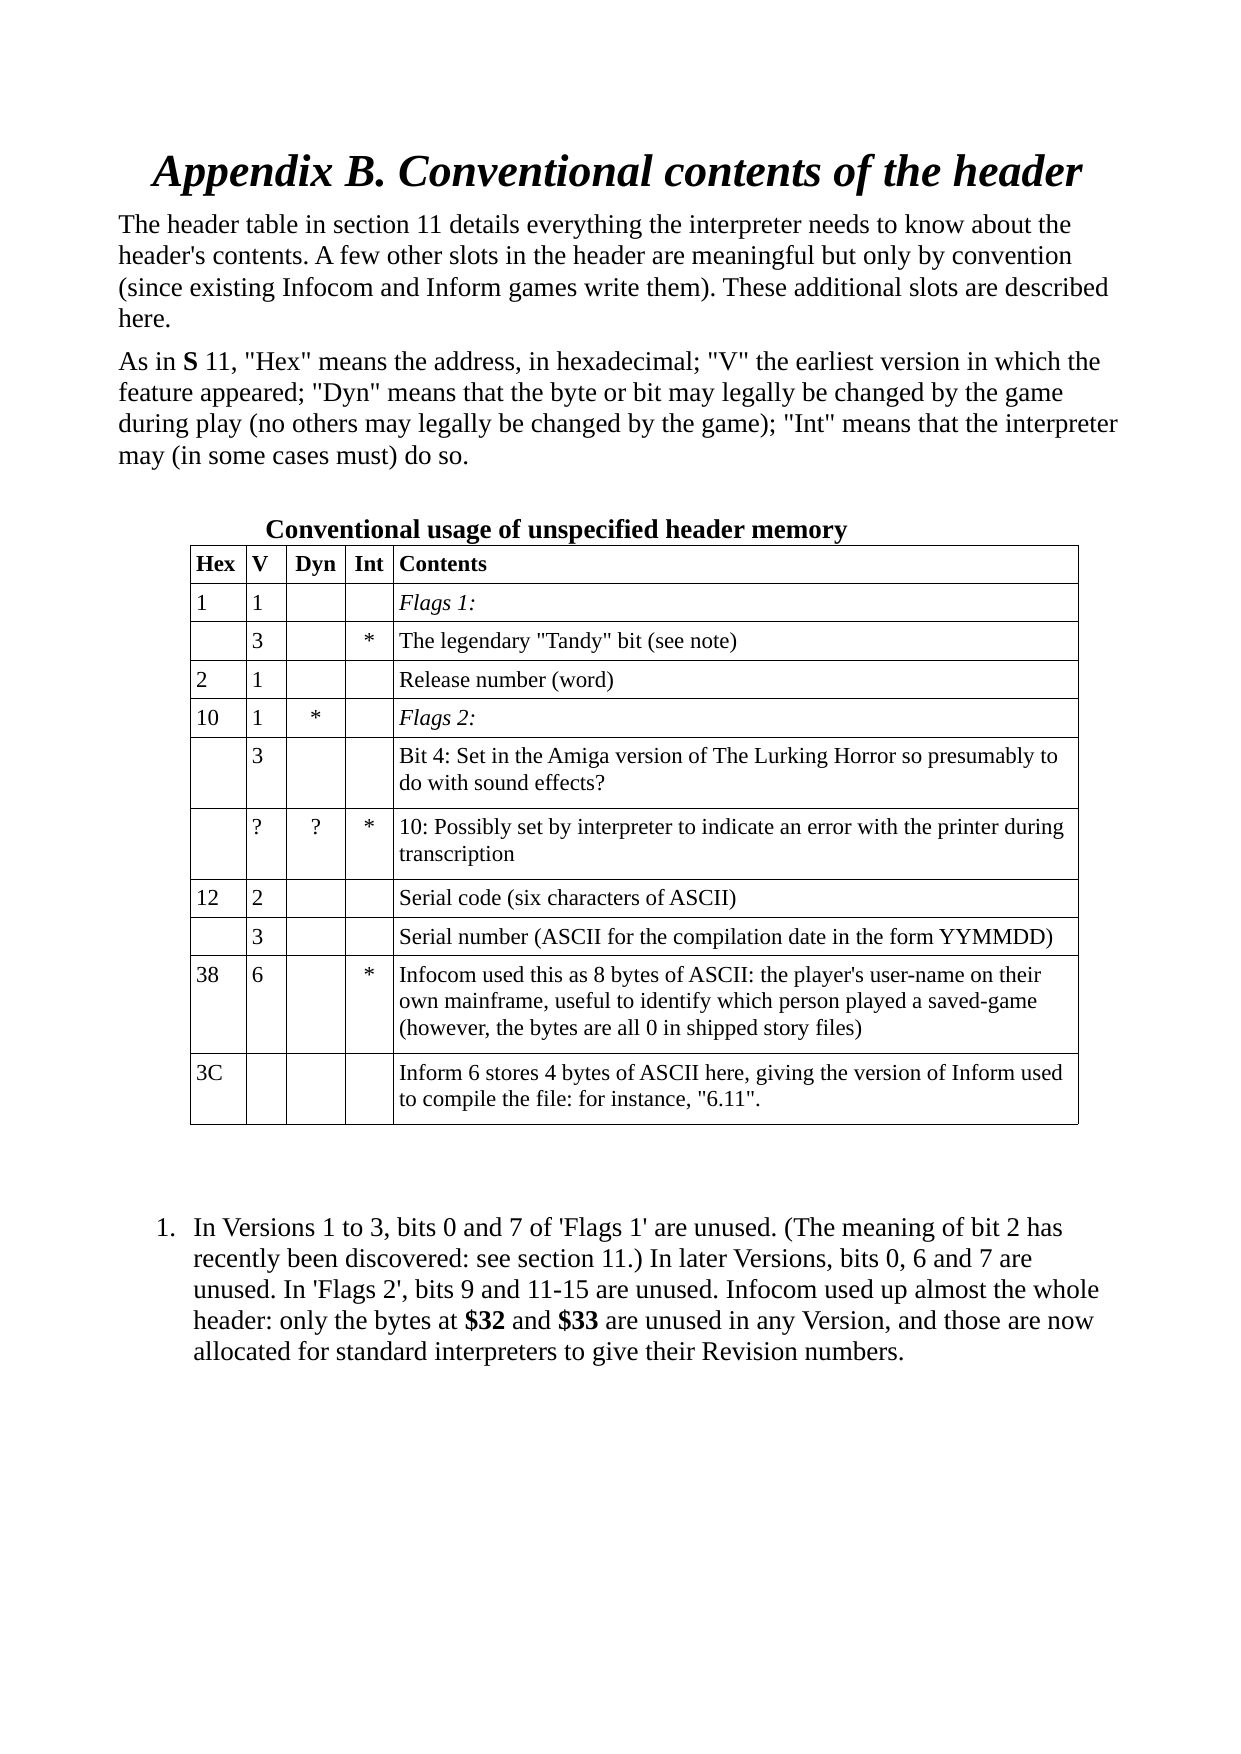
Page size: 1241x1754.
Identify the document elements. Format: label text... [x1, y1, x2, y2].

table_cell ? [287, 809, 345, 878]
table_cell [287, 880, 345, 917]
table_cell Bit 4: Set in the Amiga version of The Lurking Horror so presumably to do with sound effects? [394, 738, 1078, 808]
table_cell 3 [247, 622, 286, 660]
table_cell [346, 661, 393, 698]
table_cell [287, 622, 345, 660]
table_cell 1 [247, 699, 286, 737]
text Conventional usage of unspecified header memory [118, 513, 1122, 544]
table_cell Flags 1: [394, 584, 1078, 621]
table_cell Serial number (ASCII for the compilation date in the form YYMMDD) [394, 918, 1078, 955]
table_cell [346, 1054, 393, 1123]
subtitle Appendix B. Conventional contents of the header [118, 143, 1122, 196]
table_cell Release number (word) [394, 661, 1078, 698]
table_cell 12 [191, 880, 246, 917]
table_cell 2 [247, 880, 286, 917]
table_header V [247, 546, 286, 583]
table_cell [346, 880, 393, 917]
table_cell [287, 661, 345, 698]
table_cell 38 [191, 956, 246, 1053]
table_cell Inform 6 stores 4 bytes of ASCII here, giving the version of Inform used to compile the file: for instance, "6.11". [394, 1054, 1078, 1123]
table_header Int [346, 546, 393, 583]
table_cell 2 [191, 661, 246, 698]
table_cell ? [247, 809, 286, 878]
table_cell [287, 1054, 345, 1123]
text As in S 11, "Hex" means the address, in hexadecimal; "V" the earliest version in which the feature appeared; "Dyn" means that the byte or bit may legally be changed by the game during play (no others may legally be changed by the game); "Int" means that the interpreter may (in some cases must) do so. [118, 345, 1122, 501]
table_cell * [346, 956, 393, 1053]
table_cell Flags 2: [394, 699, 1078, 737]
table_cell 6 [247, 956, 286, 1053]
table_cell [346, 738, 393, 808]
table_cell Infocom used this as 8 bytes of ASCII: the player's user-name on their own mainframe, useful to identify which person played a saved-game (however, the bytes are all 0 in shipped story files) [394, 956, 1078, 1053]
table_cell [191, 738, 246, 808]
table_header Hex [191, 546, 246, 583]
table_cell Serial code (six characters of ASCII) [394, 880, 1078, 917]
table_cell * [346, 809, 393, 878]
table_cell [287, 738, 345, 808]
table_cell [287, 918, 345, 955]
table_header Contents [394, 546, 1078, 583]
table_cell [287, 956, 345, 1053]
table_cell 3 [247, 738, 286, 808]
table_cell * [346, 622, 393, 660]
table_cell * [287, 699, 345, 737]
text The header table in section 11 details everything the interpreter needs to know about the header's contents. A few other slots in the header are meaningful but only by convention (since existing Infocom and Inform games write them). These additional slots are described here. [118, 208, 1122, 333]
table_cell [247, 1054, 286, 1123]
table_cell [346, 699, 393, 737]
table_cell 10: Possibly set by interpreter to indicate an error with the printer during transcription [394, 809, 1078, 878]
table_cell 3 [247, 918, 286, 955]
table_cell [346, 584, 393, 621]
table_header Dyn [287, 546, 345, 583]
table_cell [346, 918, 393, 955]
table_cell 1 [247, 584, 286, 621]
list In Versions 1 to 3, bits 0 and 7 of 'Flags 1' are unused. (The meaning of bit 2 has recently been discovered: see section 11.) In later Versions, bits 0, 6 and 7 are unused. In 'Flags 2', bits 9 and 11-15 are unused. Infocom used up almost the whole header: only the bytes at $32 and $33 are unused in any Version, and those are now allocated for standard interpreters to give their Revision numbers. [156, 1211, 1122, 1616]
table_cell 10 [191, 699, 246, 737]
table_cell 3C [191, 1054, 246, 1123]
table_cell [191, 809, 246, 878]
table_cell 1 [247, 661, 286, 698]
table_cell [191, 622, 246, 660]
table_cell 1 [191, 584, 246, 621]
table_cell The legendary "Tandy" bit (see note) [394, 622, 1078, 660]
table_cell [191, 918, 246, 955]
table_cell [287, 584, 345, 621]
